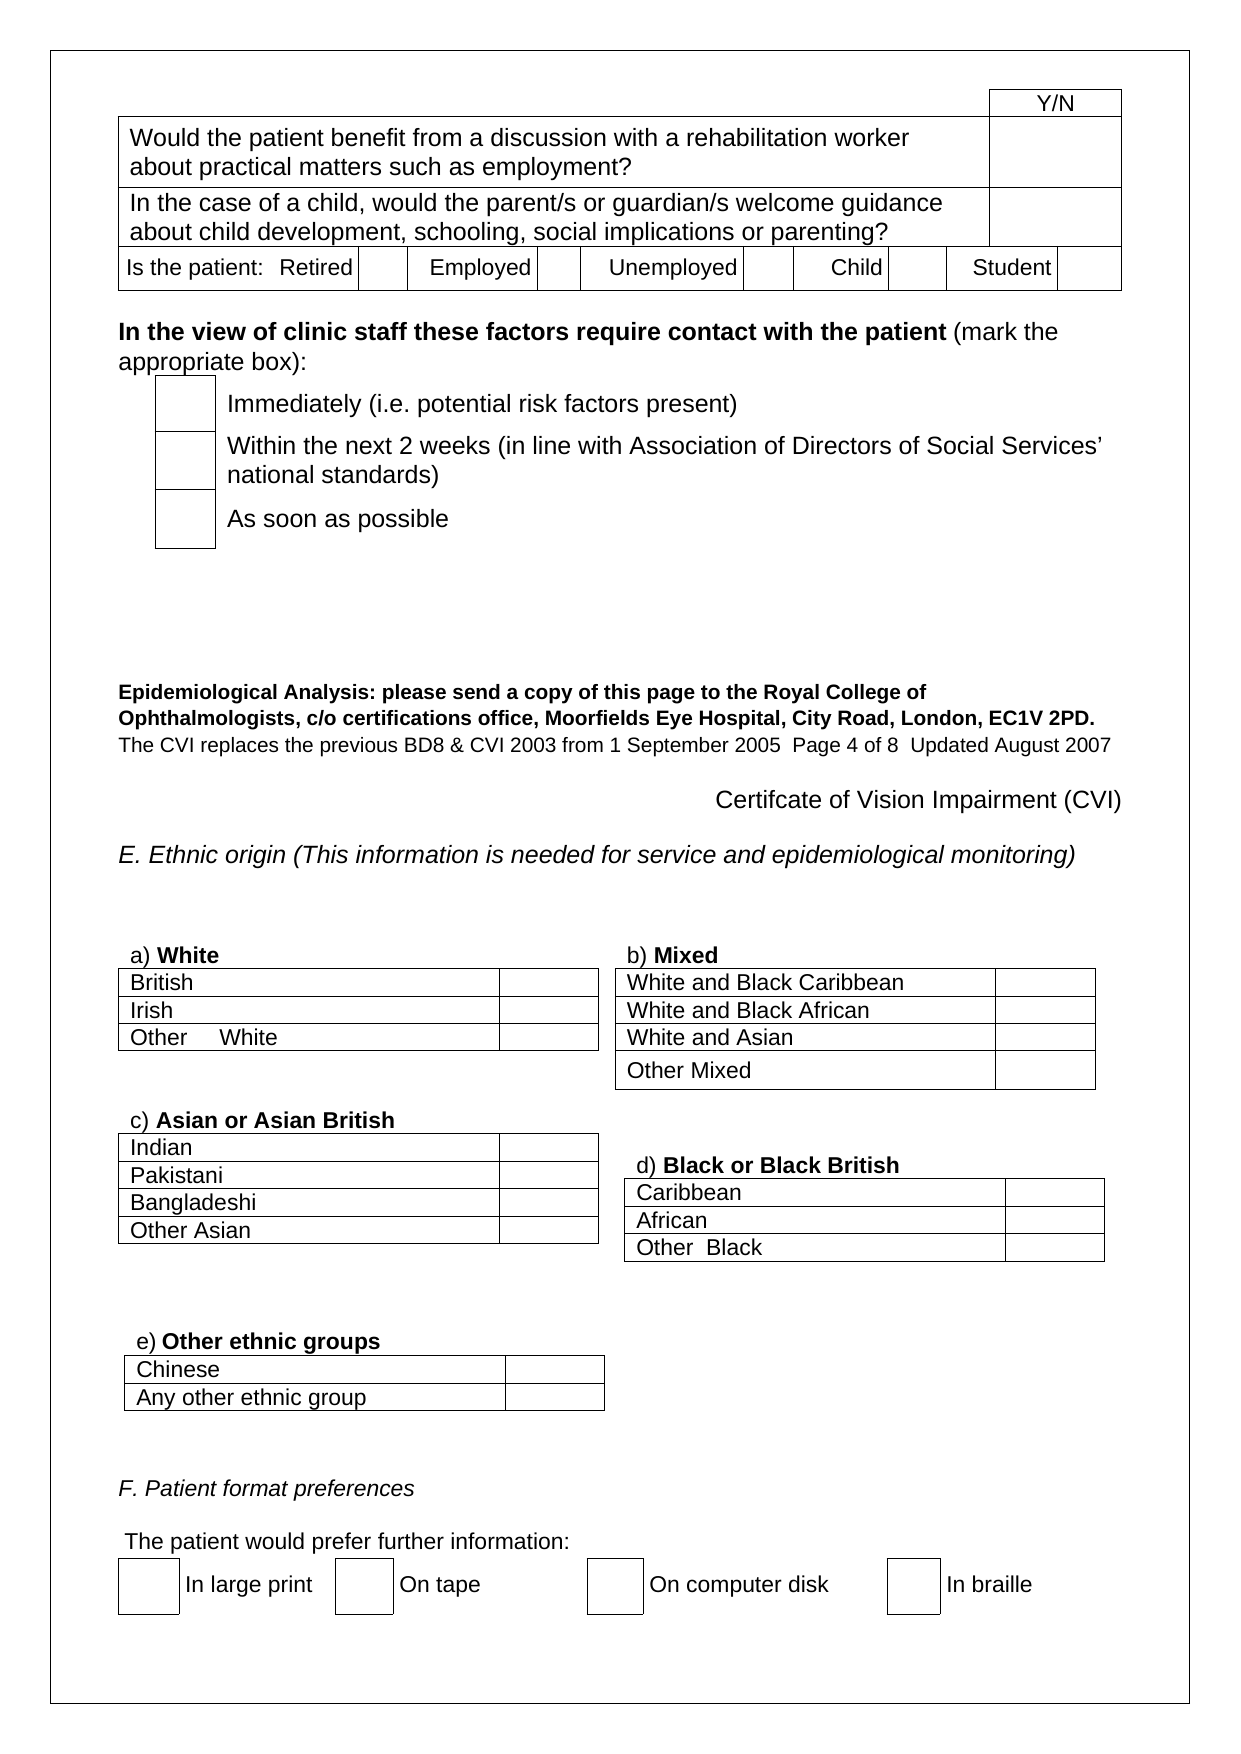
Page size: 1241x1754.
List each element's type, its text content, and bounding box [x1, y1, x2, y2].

text Epidemiological Analysis: please send a copy of this page to the Royal College of Ophthalmologists, c/o certifications office, Moorfields Eye Hospital, City Road, London, EC1V 2PD. [118, 680, 1112, 730]
text Certifcate of Vision Impairment (CVI) [118, 785, 1122, 814]
table_cell [538, 247, 580, 290]
table_cell [1006, 1207, 1104, 1233]
table_cell [336, 1559, 393, 1614]
table_cell [996, 1024, 1095, 1050]
table_header [156, 376, 215, 431]
table_cell Unemployed [581, 247, 743, 290]
table_cell [500, 1217, 598, 1243]
table_cell [588, 1559, 643, 1614]
table_cell In large print [180, 1558, 335, 1614]
table_header [1005, 1152, 1104, 1178]
table_cell [1058, 247, 1121, 290]
table_cell Other White [119, 1024, 499, 1050]
table_cell [996, 997, 1095, 1023]
table_cell Student [947, 247, 1057, 290]
table_cell Retired [271, 247, 358, 290]
table_cell [500, 969, 598, 996]
table_cell On tape [394, 1558, 587, 1614]
table_header c) Asian or Asian British [119, 1107, 499, 1133]
table_header Y/N [990, 90, 1121, 116]
table_cell Chinese [125, 1356, 505, 1383]
table_cell [1006, 1234, 1104, 1261]
table_cell Bangladeshi [119, 1189, 499, 1216]
table_cell African [625, 1207, 1005, 1233]
table_cell [500, 1134, 598, 1161]
text E. Ethnic origin (This information is needed for service and epidemiological monitoring) [118, 840, 1122, 869]
table_cell White and Asian [616, 1024, 995, 1050]
table_header The patient would prefer further information: [118, 1528, 1123, 1558]
table_cell Within the next 2 weeks (in line with Association of Directors of Social Services’ national standards) [216, 431, 1135, 489]
text F. Patient format preferences [118, 1475, 1122, 1502]
table_cell [996, 969, 1095, 996]
table_cell Any other ethnic group [125, 1384, 505, 1410]
table_cell Other Mixed [616, 1051, 995, 1089]
table_cell [506, 1384, 604, 1410]
table_header [118, 89, 989, 116]
table_header Immediately (i.e. potential risk factors present) [216, 375, 1135, 431]
table_cell [990, 188, 1121, 246]
table_cell [500, 1162, 598, 1188]
table_cell [889, 247, 946, 290]
table_cell [156, 432, 215, 489]
table_cell [888, 1559, 940, 1614]
table_cell As soon as possible [216, 489, 1135, 547]
table_cell [156, 490, 215, 547]
table_cell Child [794, 247, 888, 290]
table_cell [1006, 1179, 1104, 1206]
table_cell [990, 117, 1121, 187]
table_cell Irish [119, 997, 499, 1023]
table_cell In the case of a child, would the parent/s or guardian/s welcome guidance about child development, schooling, social implications or parenting? [119, 188, 989, 246]
table_cell Indian [119, 1134, 499, 1161]
table_cell Is the patient: [119, 247, 271, 290]
table_cell Employed [408, 247, 537, 290]
table_header [505, 1327, 604, 1355]
table_header e) Other ethnic groups [125, 1327, 505, 1355]
table_cell British [119, 969, 499, 996]
text The CVI replaces the previous BD8 & CVI 2003 from 1 September 2005 Page 4 of 8 Updated August 2007 [118, 732, 1122, 756]
table_cell [744, 247, 793, 290]
table_cell Other Asian [119, 1217, 499, 1243]
table_header [996, 942, 1095, 968]
table_cell White and Black Caribbean [616, 969, 995, 996]
text In the view of clinic staff these factors require contact with the patient (mark the appropriate box): [118, 317, 1122, 375]
table_header [499, 1107, 598, 1133]
table_cell [119, 1559, 179, 1614]
table_cell Pakistani [119, 1162, 499, 1188]
table_header d) Black or Black British [625, 1152, 1005, 1178]
table_cell [506, 1356, 604, 1383]
table_cell [996, 1051, 1095, 1089]
table_cell White and Black African [616, 997, 995, 1023]
table_cell [500, 1024, 598, 1050]
table_cell [359, 247, 407, 290]
table_cell In braille [941, 1558, 1123, 1614]
table_cell On computer disk [644, 1558, 887, 1614]
table_cell Caribbean [625, 1179, 1005, 1206]
table_cell Other Black [625, 1234, 1005, 1261]
table_header [499, 942, 598, 968]
table_header a) White [119, 942, 499, 968]
table_cell [500, 997, 598, 1023]
table_cell Would the patient benefit from a discussion with a rehabilitation worker about practical matters such as employment? [119, 117, 989, 187]
table_cell [500, 1189, 598, 1216]
table_header b) Mixed [615, 942, 996, 968]
